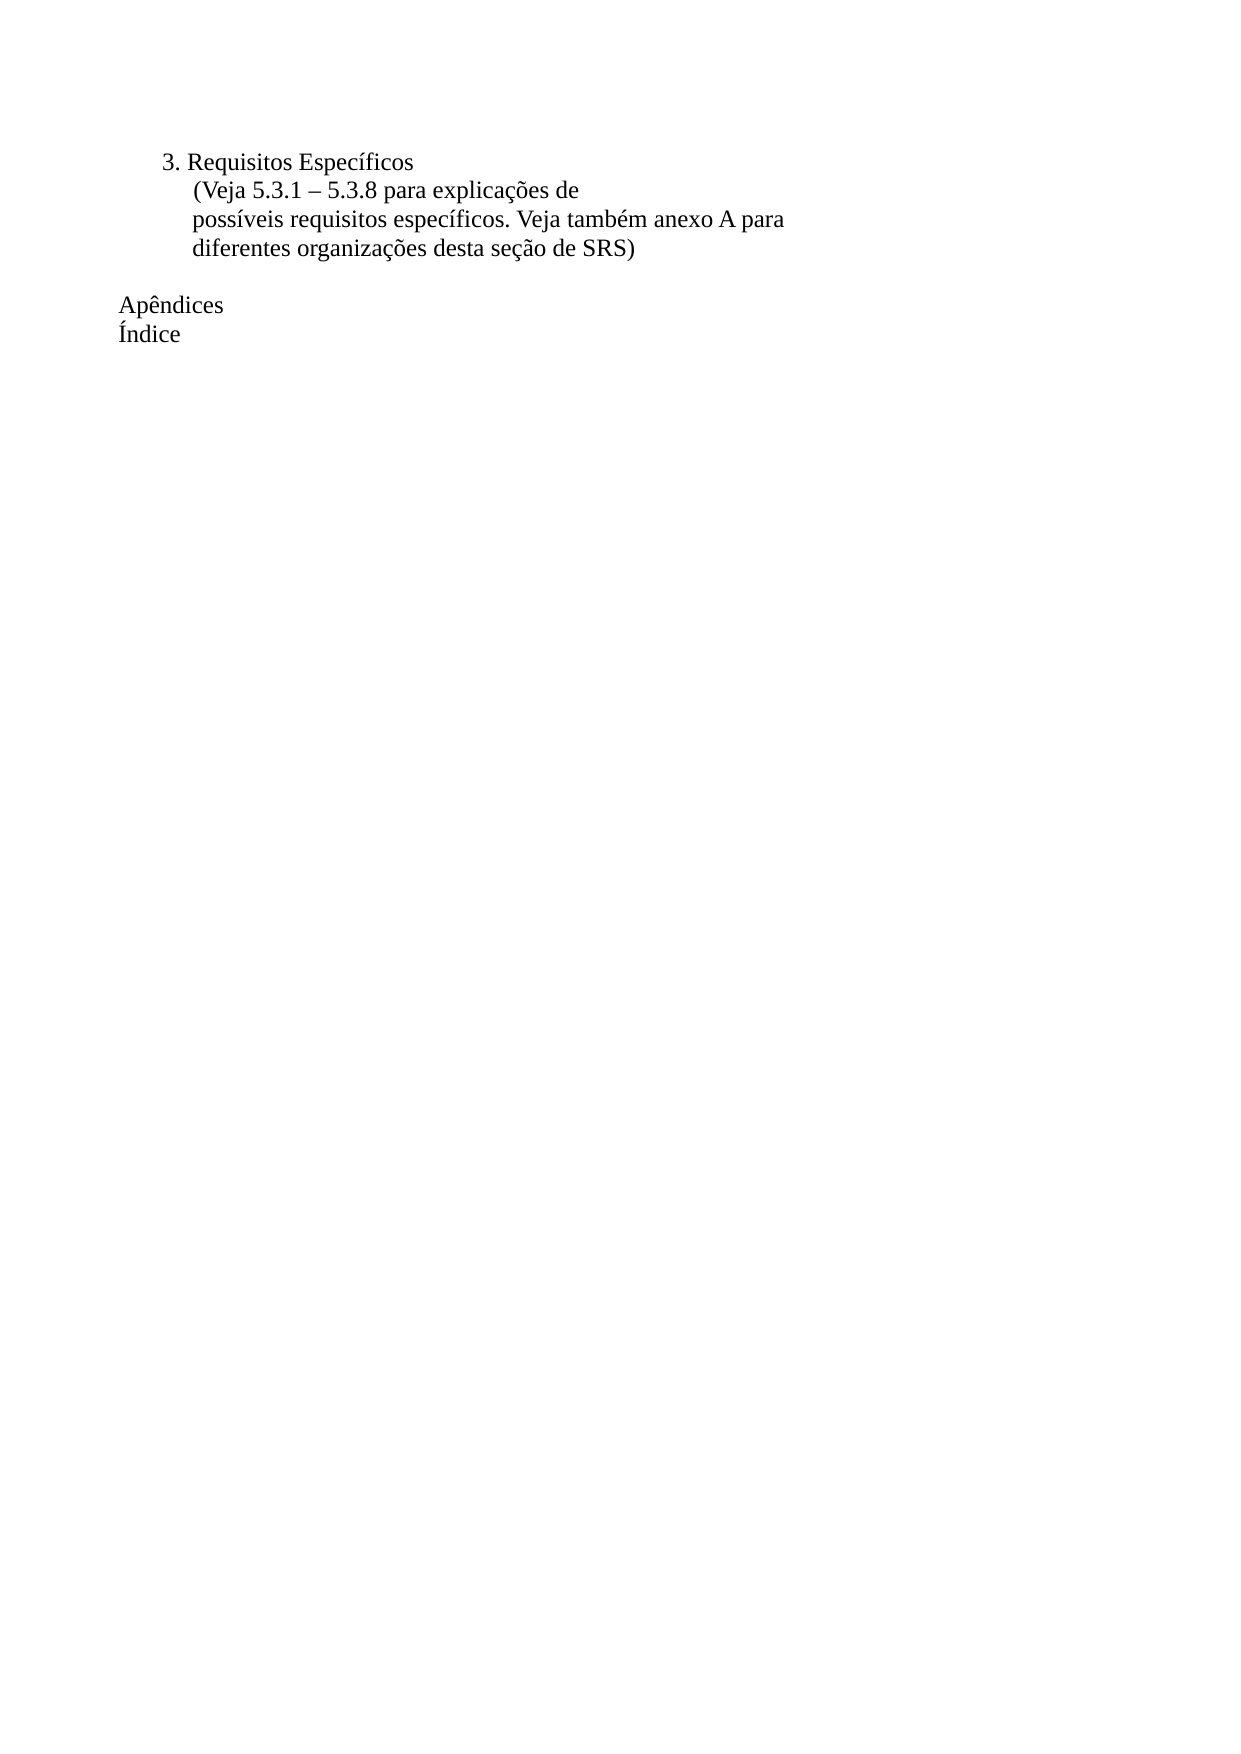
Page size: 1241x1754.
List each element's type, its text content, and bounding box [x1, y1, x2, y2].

text diferentes organizações desta seção de SRS) [118, 233, 1122, 262]
list (Veja 5.3.1 – 5.3.8 para explicações de [156, 176, 1122, 204]
text possíveis requisitos específicos. Veja também anexo A para [118, 204, 1122, 233]
text Índice [118, 319, 1122, 348]
text Apêndices [118, 291, 1122, 319]
list Requisitos Específicos [156, 147, 1122, 176]
